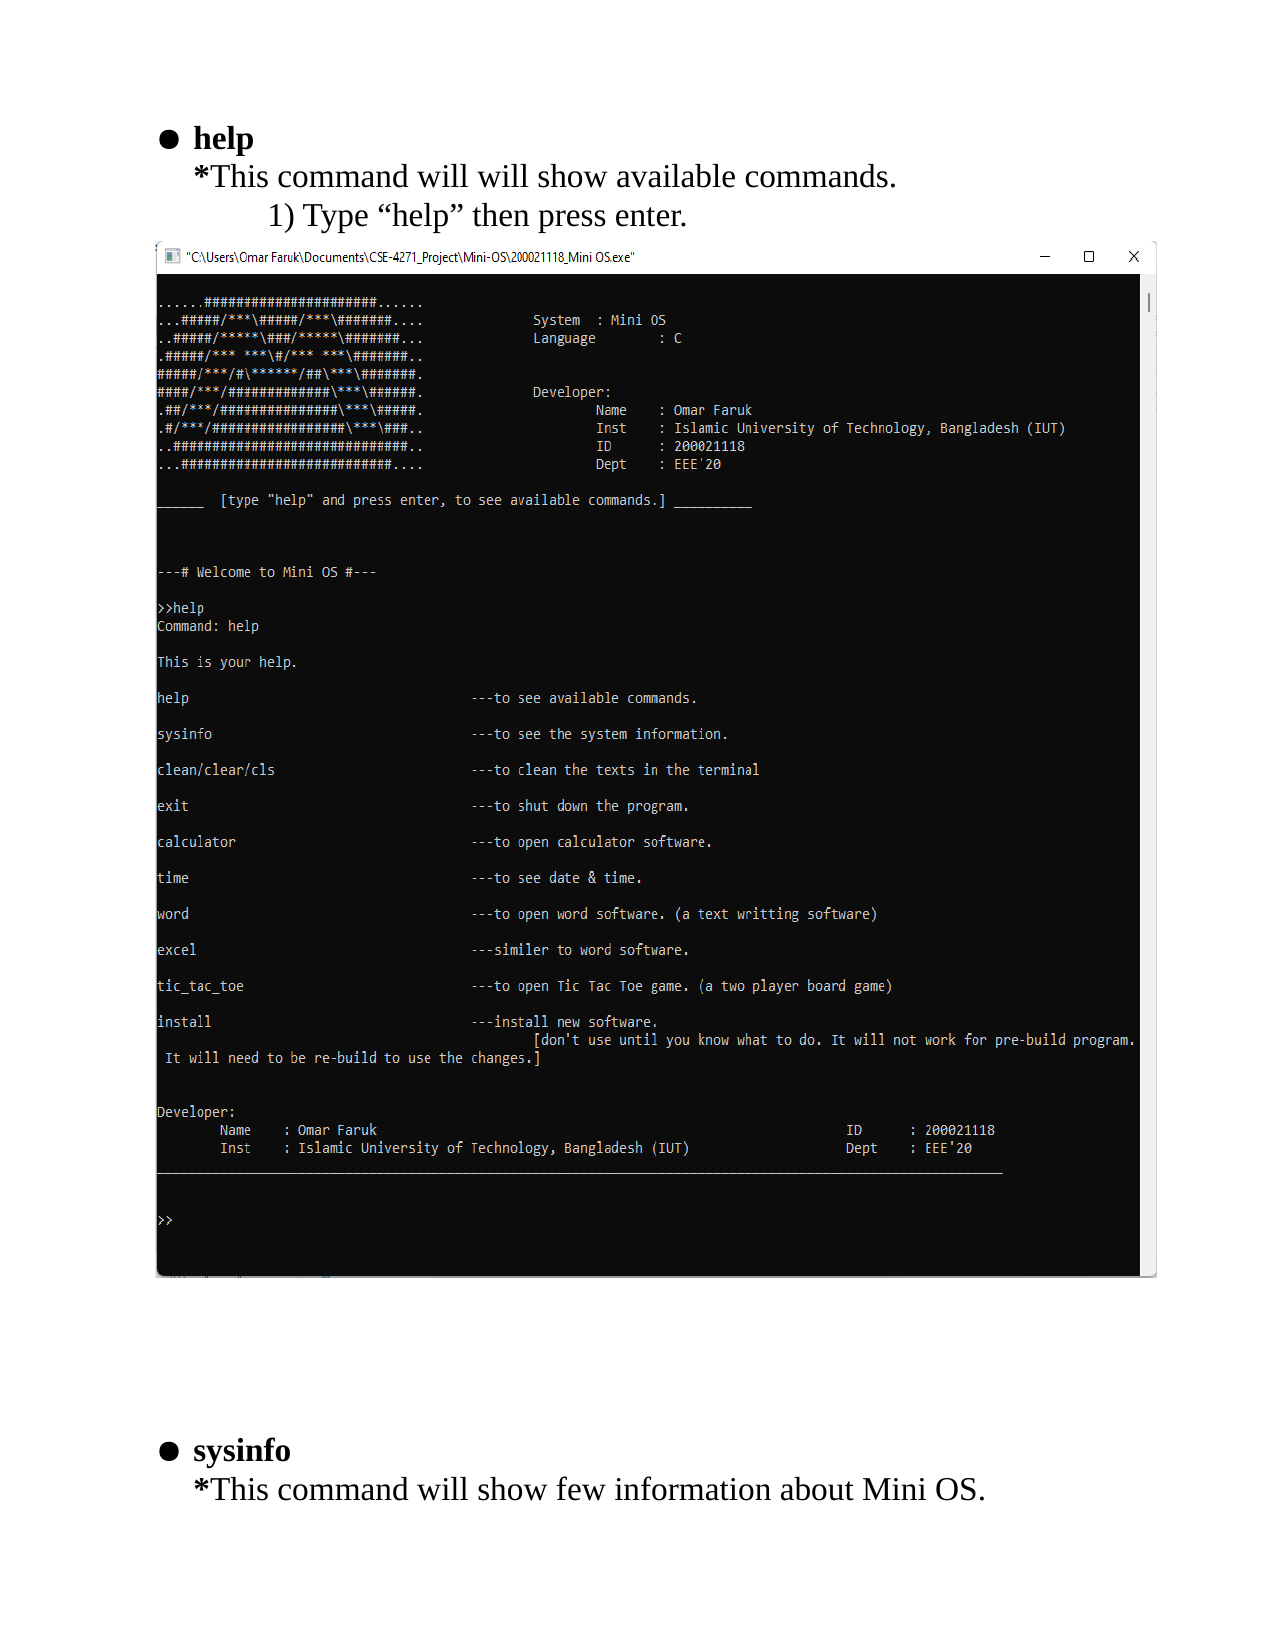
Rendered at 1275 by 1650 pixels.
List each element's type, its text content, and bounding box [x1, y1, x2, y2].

picture [155, 241, 1157, 1278]
list [156, 1278, 1157, 1431]
list help *This command will will show available commands. 1) Type “help” then press enter. [156, 118, 1157, 241]
list sysinfo *This command will show few information about Mini OS. [156, 1431, 1157, 1507]
